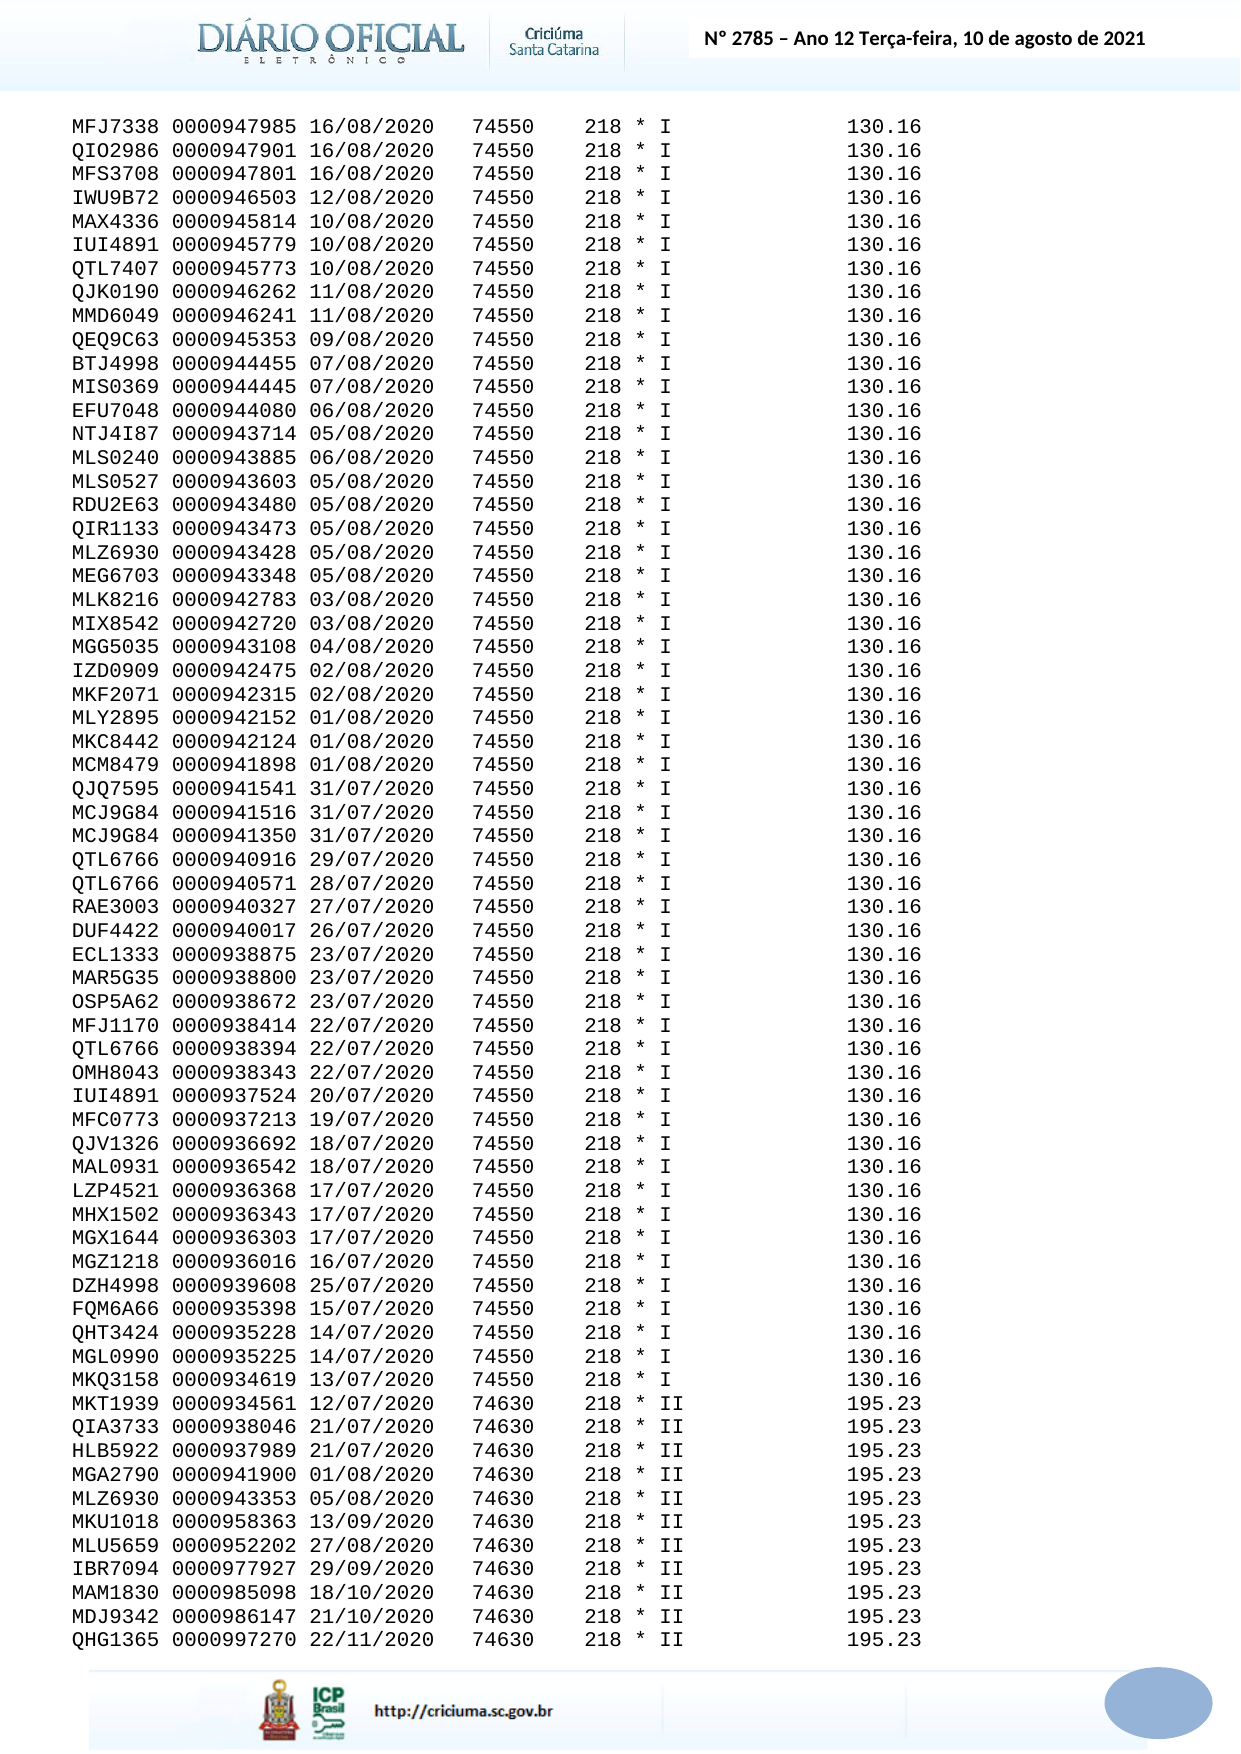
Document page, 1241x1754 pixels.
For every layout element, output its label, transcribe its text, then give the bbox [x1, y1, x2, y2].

text MAM1830 0000985098 18/10/2020 74630 218 * II 195.23 [59, 1582, 1181, 1606]
text MFC0773 0000937213 19/07/2020 74550 218 * I 130.16 [59, 1109, 1181, 1133]
text QIO2986 0000947901 16/08/2020 74550 218 * I 130.16 [59, 140, 1181, 163]
text QJV1326 0000936692 18/07/2020 74550 218 * I 130.16 [59, 1133, 1181, 1156]
text MGG5035 0000943108 04/08/2020 74550 218 * I 130.16 [59, 636, 1181, 660]
text MIX8542 0000942720 03/08/2020 74550 218 * I 130.16 [59, 613, 1181, 636]
text DZH4998 0000939608 25/07/2020 74550 218 * I 130.16 [59, 1275, 1181, 1298]
text QTL6766 0000940916 29/07/2020 74550 218 * I 130.16 [59, 849, 1181, 873]
text MFJ7338 0000947985 16/08/2020 74550 218 * I 130.16 [59, 116, 1181, 140]
text MLU5659 0000952202 27/08/2020 74630 218 * II 195.23 [59, 1535, 1181, 1558]
text MHX1502 0000936343 17/07/2020 74550 218 * I 130.16 [59, 1204, 1181, 1227]
text MCM8479 0000941898 01/08/2020 74550 218 * I 130.16 [59, 754, 1181, 778]
text MKT1939 0000934561 12/07/2020 74630 218 * II 195.23 [59, 1393, 1181, 1417]
text MKU1018 0000958363 13/09/2020 74630 218 * II 195.23 [59, 1511, 1181, 1535]
text MLZ6930 0000943353 05/08/2020 74630 218 * II 195.23 [59, 1487, 1181, 1511]
text NTJ4I87 0000943714 05/08/2020 74550 218 * I 130.16 [59, 423, 1181, 447]
text MLS0527 0000943603 05/08/2020 74550 218 * I 130.16 [59, 471, 1181, 494]
text QIA3733 0000938046 21/07/2020 74630 218 * II 195.23 [59, 1417, 1181, 1440]
text QIR1133 0000943473 05/08/2020 74550 218 * I 130.16 [59, 518, 1181, 542]
text MGA2790 0000941900 01/08/2020 74630 218 * II 195.23 [59, 1464, 1181, 1487]
text IWU9B72 0000946503 12/08/2020 74550 218 * I 130.16 [59, 187, 1181, 211]
text MLS0240 0000943885 06/08/2020 74550 218 * I 130.16 [59, 447, 1181, 471]
text QEQ9C63 0000945353 09/08/2020 74550 218 * I 130.16 [59, 329, 1181, 352]
text IBR7094 0000977927 29/09/2020 74630 218 * II 195.23 [59, 1558, 1181, 1582]
text QHT3424 0000935228 14/07/2020 74550 218 * I 130.16 [59, 1322, 1181, 1346]
text RAE3003 0000940327 27/07/2020 74550 218 * I 130.16 [59, 896, 1181, 920]
text MIS0369 0000944445 07/08/2020 74550 218 * I 130.16 [59, 376, 1181, 400]
text MGX1644 0000936303 17/07/2020 74550 218 * I 130.16 [59, 1227, 1181, 1251]
text MCJ9G84 0000941350 31/07/2020 74550 218 * I 130.16 [59, 825, 1181, 849]
text MAR5G35 0000938800 23/07/2020 74550 218 * I 130.16 [59, 967, 1181, 991]
text MGZ1218 0000936016 16/07/2020 74550 218 * I 130.16 [59, 1251, 1181, 1275]
text MEG6703 0000943348 05/08/2020 74550 218 * I 130.16 [59, 565, 1181, 589]
text MLK8216 0000942783 03/08/2020 74550 218 * I 130.16 [59, 589, 1181, 613]
text QJQ7595 0000941541 31/07/2020 74550 218 * I 130.16 [59, 778, 1181, 802]
text EFU7048 0000944080 06/08/2020 74550 218 * I 130.16 [59, 400, 1181, 423]
text LZP4521 0000936368 17/07/2020 74550 218 * I 130.16 [59, 1180, 1181, 1204]
text MFS3708 0000947801 16/08/2020 74550 218 * I 130.16 [59, 163, 1181, 187]
text QTL6766 0000940571 28/07/2020 74550 218 * I 130.16 [59, 873, 1181, 896]
text RDU2E63 0000943480 05/08/2020 74550 218 * I 130.16 [59, 494, 1181, 518]
text QTL6766 0000938394 22/07/2020 74550 218 * I 130.16 [59, 1038, 1181, 1062]
text MMD6049 0000946241 11/08/2020 74550 218 * I 130.16 [59, 305, 1181, 329]
text MLZ6930 0000943428 05/08/2020 74550 218 * I 130.16 [59, 542, 1181, 565]
text IUI4891 0000945779 10/08/2020 74550 218 * I 130.16 [59, 234, 1181, 258]
text MKC8442 0000942124 01/08/2020 74550 218 * I 130.16 [59, 731, 1181, 754]
text OSP5A62 0000938672 23/07/2020 74550 218 * I 130.16 [59, 991, 1181, 1014]
text IUI4891 0000937524 20/07/2020 74550 218 * I 130.16 [59, 1086, 1181, 1109]
text QHG1365 0000997270 22/11/2020 74630 218 * II 195.23 [59, 1629, 1181, 1653]
text ECL1333 0000938875 23/07/2020 74550 218 * I 130.16 [59, 944, 1181, 967]
text IZD0909 0000942475 02/08/2020 74550 218 * I 130.16 [59, 660, 1181, 683]
text MKF2071 0000942315 02/08/2020 74550 218 * I 130.16 [59, 683, 1181, 707]
text MLY2895 0000942152 01/08/2020 74550 218 * I 130.16 [59, 707, 1181, 731]
text QTL7407 0000945773 10/08/2020 74550 218 * I 130.16 [59, 258, 1181, 282]
text MCJ9G84 0000941516 31/07/2020 74550 218 * I 130.16 [59, 802, 1181, 825]
text MGL0990 0000935225 14/07/2020 74550 218 * I 130.16 [59, 1346, 1181, 1369]
text QJK0190 0000946262 11/08/2020 74550 218 * I 130.16 [59, 282, 1181, 305]
text MAL0931 0000936542 18/07/2020 74550 218 * I 130.16 [59, 1156, 1181, 1180]
text MKQ3158 0000934619 13/07/2020 74550 218 * I 130.16 [59, 1369, 1181, 1393]
text HLB5922 0000937989 21/07/2020 74630 218 * II 195.23 [59, 1440, 1181, 1464]
text MAX4336 0000945814 10/08/2020 74550 218 * I 130.16 [59, 211, 1181, 234]
text DUF4422 0000940017 26/07/2020 74550 218 * I 130.16 [59, 920, 1181, 944]
text MFJ1170 0000938414 22/07/2020 74550 218 * I 130.16 [59, 1014, 1181, 1038]
text BTJ4998 0000944455 07/08/2020 74550 218 * I 130.16 [59, 352, 1181, 376]
text FQM6A66 0000935398 15/07/2020 74550 218 * I 130.16 [59, 1298, 1181, 1322]
text OMH8043 0000938343 22/07/2020 74550 218 * I 130.16 [59, 1062, 1181, 1086]
text MDJ9342 0000986147 21/10/2020 74630 218 * II 195.23 [59, 1606, 1181, 1629]
